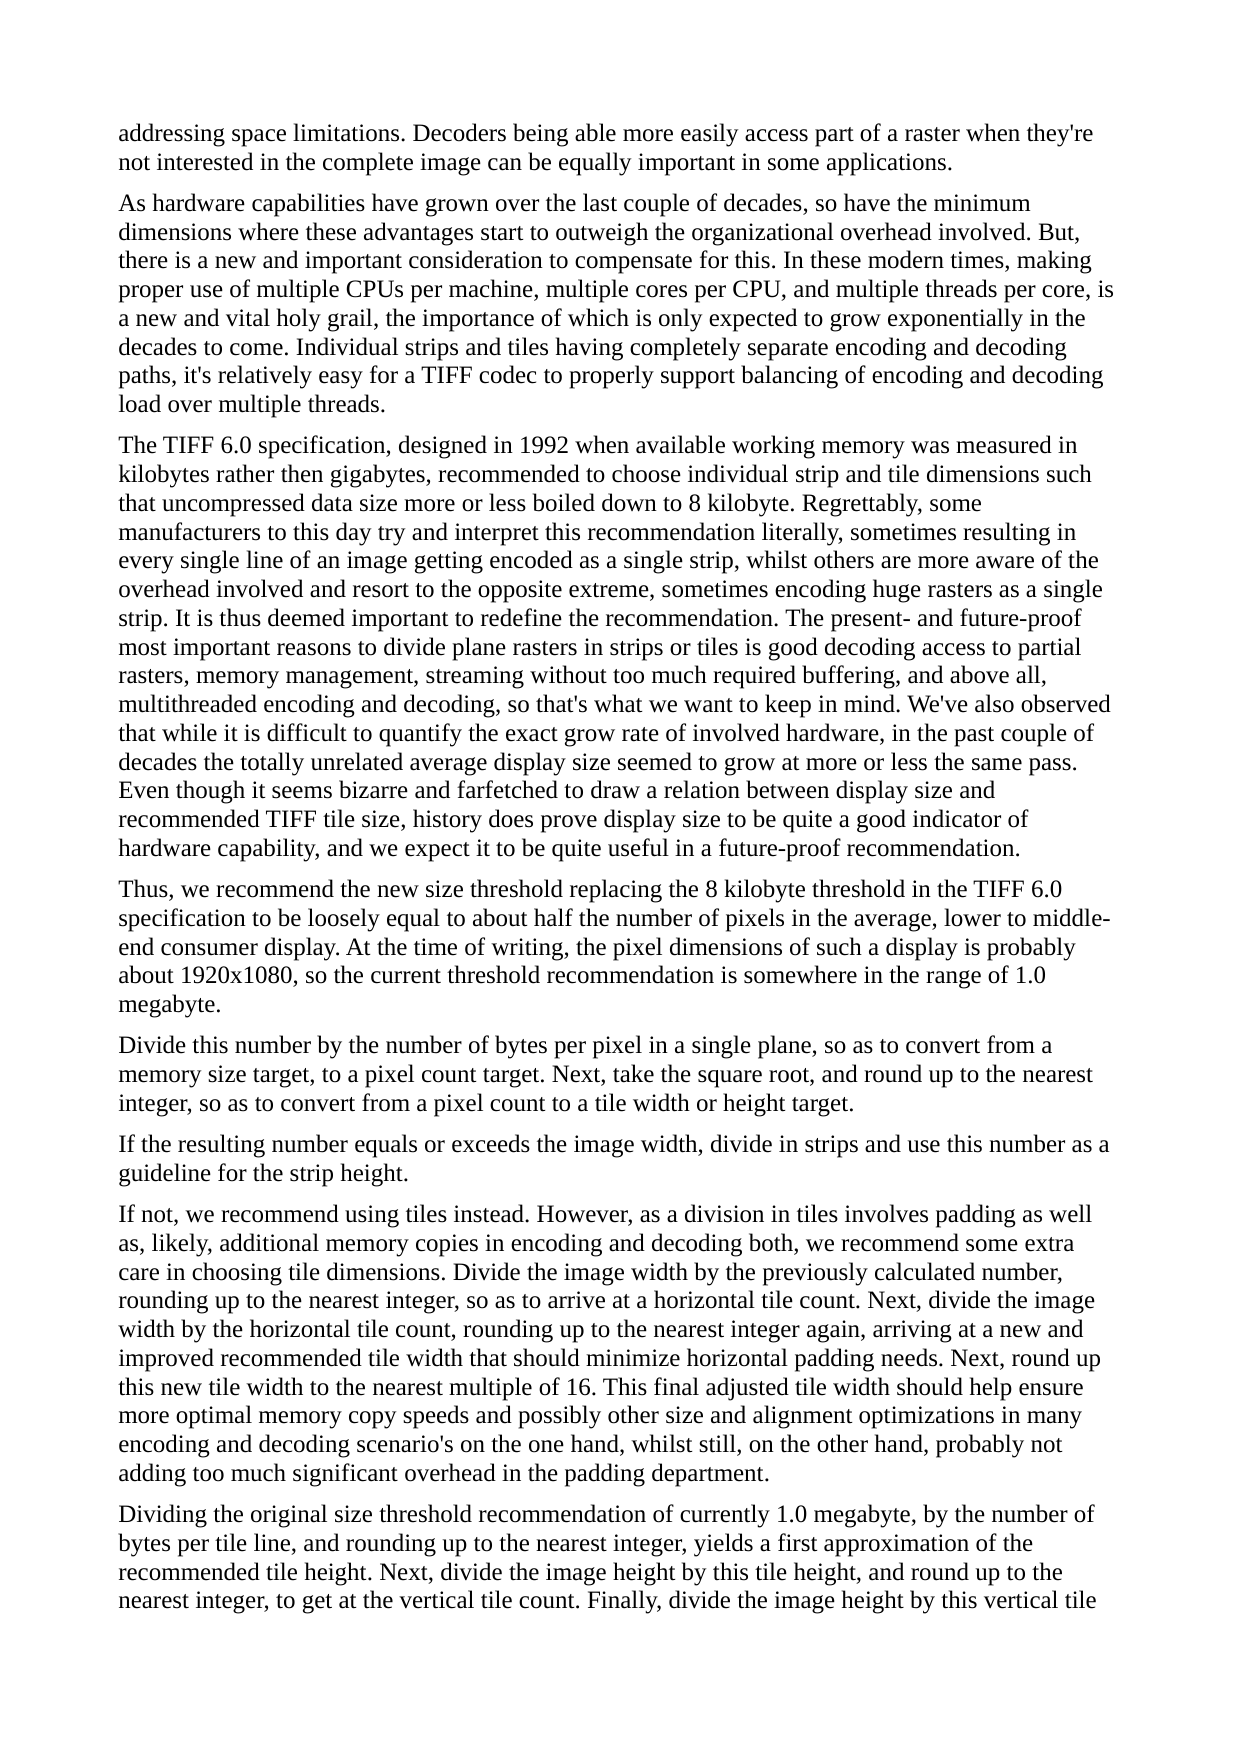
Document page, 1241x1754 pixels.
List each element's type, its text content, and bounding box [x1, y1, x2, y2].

text Divide this number by the number of bytes per pixel in a single plane, so as to convert from a memory size target, to a pixel count target. Next, take the square root, and round up to the nearest integer, so as to convert from a pixel count to a tile width or height target. [118, 1031, 1122, 1117]
text The TIFF 6.0 specification, designed in 1992 when available working memory was measured in kilobytes rather then gigabytes, recommended to choose individual strip and tile dimensions such that uncompressed data size more or less boiled down to 8 kilobyte. Regrettably, some manufacturers to this day try and interpret this recommendation literally, sometimes resulting in every single line of an image getting encoded as a single strip, whilst others are more aware of the overhead involved and resort to the opposite extreme, sometimes encoding huge rasters as a single strip. It is thus deemed important to redefine the recommendation. The present- and future-proof most important reasons to divide plane rasters in strips or tiles is good decoding access to partial rasters, memory management, streaming without too much required buffering, and above all, multithreaded encoding and decoding, so that's what we want to keep in mind. We've also observed that while it is difficult to quantify the exact grow rate of involved hardware, in the past couple of decades the totally unrelated average display size seemed to grow at more or less the same pass. Even though it seems bizarre and farfetched to draw a relation between display size and recommended TIFF tile size, history does prove display size to be quite a good indicator of hardware capability, and we expect it to be quite useful in a future-proof recommendation. [118, 431, 1122, 862]
text If not, we recommend using tiles instead. However, as a division in tiles involves padding as well as, likely, additional memory copies in encoding and decoding both, we recommend some extra care in choosing tile dimensions. Divide the image width by the previously calculated number, rounding up to the nearest integer, so as to arrive at a horizontal tile count. Next, divide the image width by the horizontal tile count, rounding up to the nearest integer again, arriving at a new and improved recommended tile width that should minimize horizontal padding needs. Next, round up this new tile width to the nearest multiple of 16. This final adjusted tile width should help ensure more optimal memory copy speeds and possibly other size and alignment optimizations in many encoding and decoding scenario's on the one hand, whilst still, on the other hand, probably not adding too much significant overhead in the padding department. [118, 1199, 1122, 1487]
text As hardware capabilities have grown over the last couple of decades, so have the minimum dimensions where these advantages start to outweigh the organizational overhead involved. But, there is a new and important consideration to compensate for this. In these modern times, making proper use of multiple CPUs per machine, multiple cores per CPU, and multiple threads per core, is a new and vital holy grail, the importance of which is only expected to grow exponentially in the decades to come. Individual strips and tiles having completely separate encoding and decoding paths, it's relatively easy for a TIFF codec to properly support balancing of encoding and decoding load over multiple threads. [118, 188, 1122, 418]
text Thus, we recommend the new size threshold replacing the 8 kilobyte threshold in the TIFF 6.0 specification to be loosely equal to about half the number of pixels in the average, lower to middle-end consumer display. At the time of writing, the pixel dimensions of such a display is probably about 1920x1080, so the current threshold recommendation is somewhere in the range of 1.0 megabyte. [118, 874, 1122, 1018]
text If the resulting number equals or exceeds the image width, divide in strips and use this number as a guideline for the strip height. [118, 1129, 1122, 1187]
text Dividing the original size threshold recommendation of currently 1.0 megabyte, by the number of bytes per tile line, and rounding up to the nearest integer, yields a first approximation of the recommended tile height. Next, divide the image height by this tile height, and round up to the nearest integer, to get at the vertical tile count. Finally, divide the image height by this vertical tile [118, 1499, 1122, 1614]
text addressing space limitations. Decoders being able more easily access part of a raster when they're not interested in the complete image can be equally important in some applications. [118, 118, 1122, 176]
